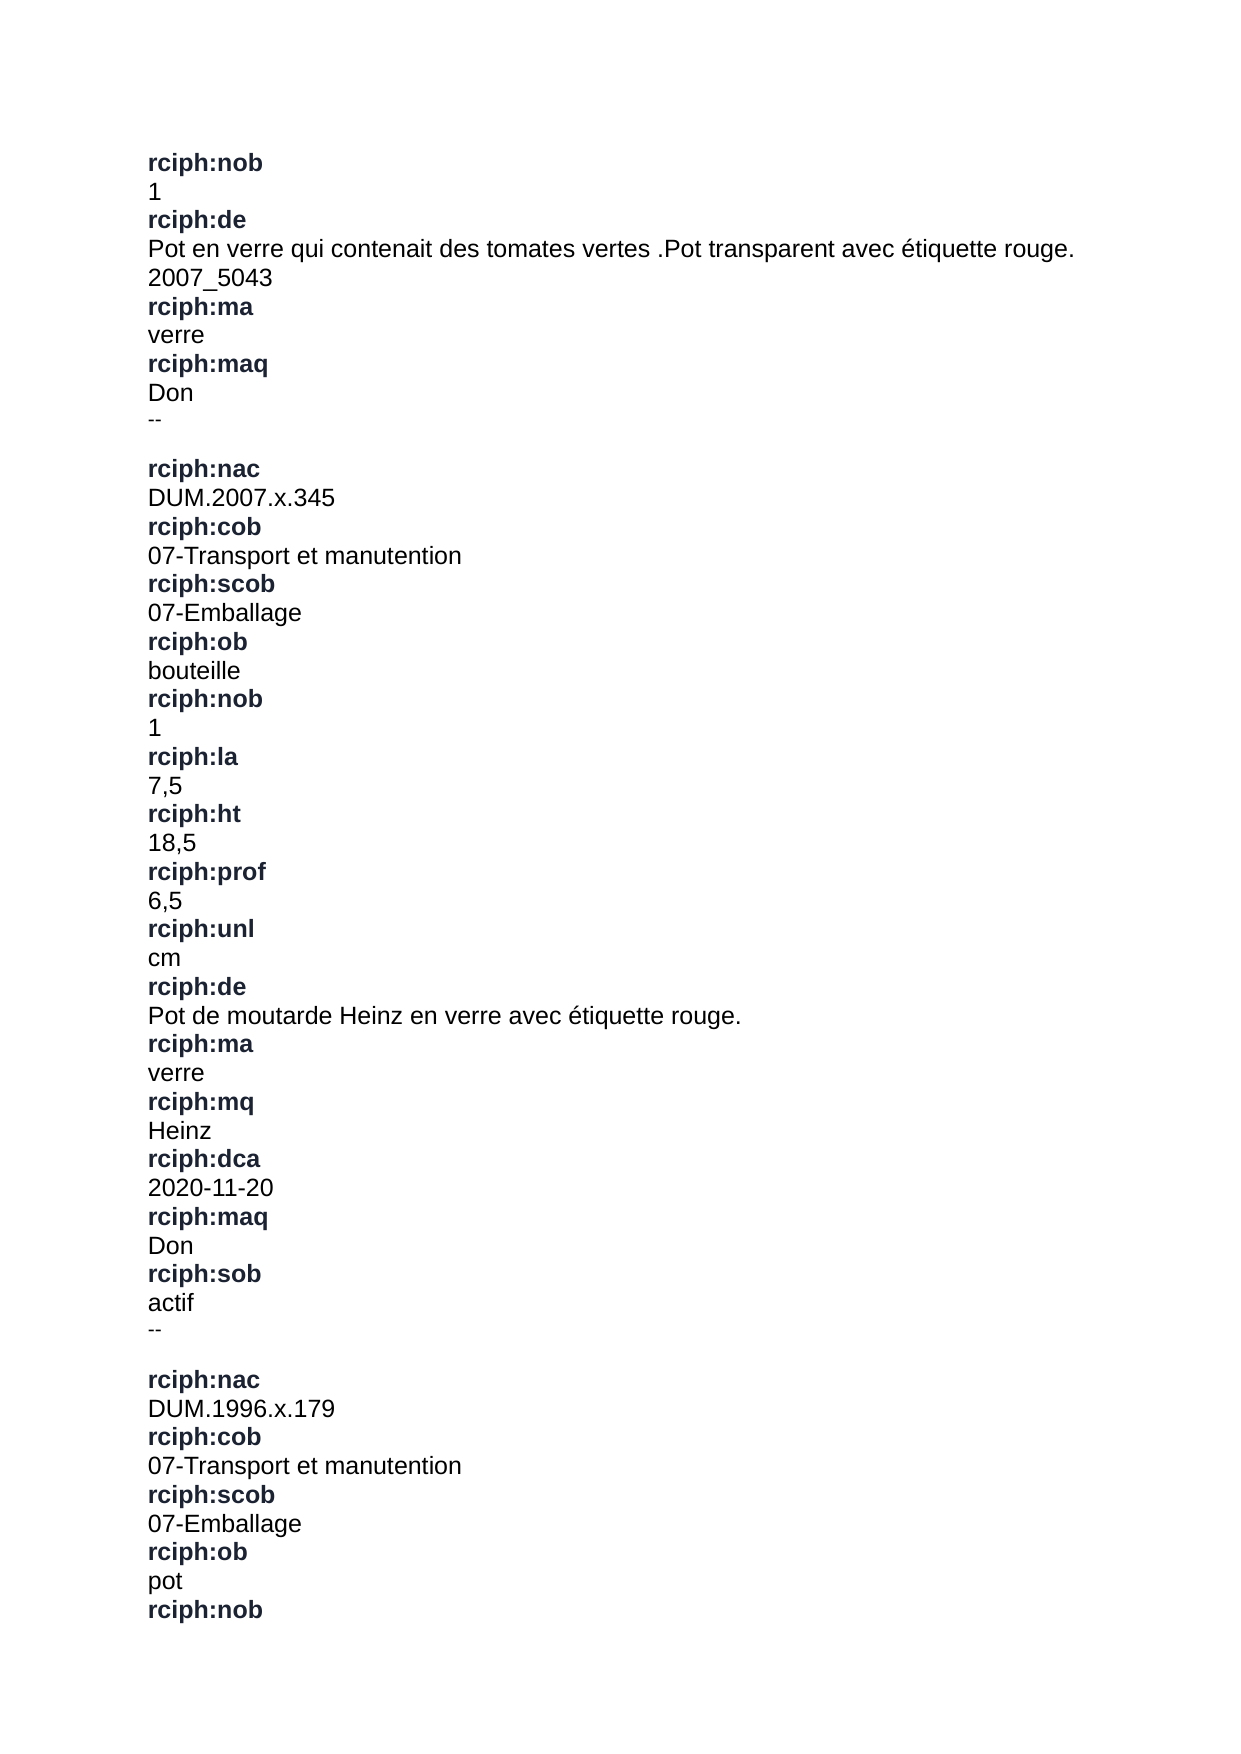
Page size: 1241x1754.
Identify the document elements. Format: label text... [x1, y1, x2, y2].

text rciph:cob [148, 1422, 1092, 1451]
text 07-Emballage [148, 1508, 1092, 1537]
text verre [148, 320, 1092, 349]
text bouteille [148, 656, 1092, 684]
text 1 [148, 713, 1092, 742]
text 1 [148, 176, 1092, 205]
text rciph:nac [148, 1365, 1092, 1393]
text rciph:ht [148, 799, 1092, 828]
text rciph:nob [148, 148, 1092, 176]
text rciph:prof [148, 857, 1092, 886]
text rciph:ob [148, 1537, 1092, 1566]
text Pot en verre qui contenait des tomates vertes .Pot transparent avec étiquette rouge. 2007_5043 [148, 234, 1092, 291]
text -- [148, 1317, 1092, 1341]
text rciph:dca [148, 1144, 1092, 1173]
text 18,5 [148, 828, 1092, 857]
text 07-Emballage [148, 598, 1092, 627]
text -- [148, 406, 1092, 430]
text rciph:scob [148, 1480, 1092, 1508]
text actif [148, 1288, 1092, 1317]
text 2020-11-20 [148, 1173, 1092, 1202]
text rciph:nob [148, 684, 1092, 713]
text verre [148, 1058, 1092, 1087]
text rciph:ma [148, 291, 1092, 320]
text rciph:la [148, 742, 1092, 771]
text rciph:maq [148, 1202, 1092, 1231]
text Heinz [148, 1116, 1092, 1144]
text rciph:unl [148, 914, 1092, 943]
text rciph:maq [148, 349, 1092, 378]
text rciph:de [148, 972, 1092, 1001]
text DUM.1996.x.179 [148, 1393, 1092, 1422]
text pot [148, 1566, 1092, 1595]
text rciph:scob [148, 569, 1092, 598]
text 07-Transport et manutention [148, 541, 1092, 569]
text DUM.2007.x.345 [148, 483, 1092, 512]
text Don [148, 378, 1092, 406]
text 6,5 [148, 886, 1092, 914]
text rciph:sob [148, 1259, 1092, 1288]
text rciph:ma [148, 1029, 1092, 1058]
text rciph:de [148, 205, 1092, 234]
text rciph:cob [148, 512, 1092, 541]
text Don [148, 1231, 1092, 1259]
text rciph:nob [148, 1595, 1092, 1623]
text rciph:mq [148, 1087, 1092, 1116]
text rciph:ob [148, 627, 1092, 656]
text rciph:nac [148, 454, 1092, 483]
text 07-Transport et manutention [148, 1451, 1092, 1480]
text Pot de moutarde Heinz en verre avec étiquette rouge. [148, 1001, 1092, 1029]
text cm [148, 943, 1092, 972]
text 7,5 [148, 771, 1092, 799]
